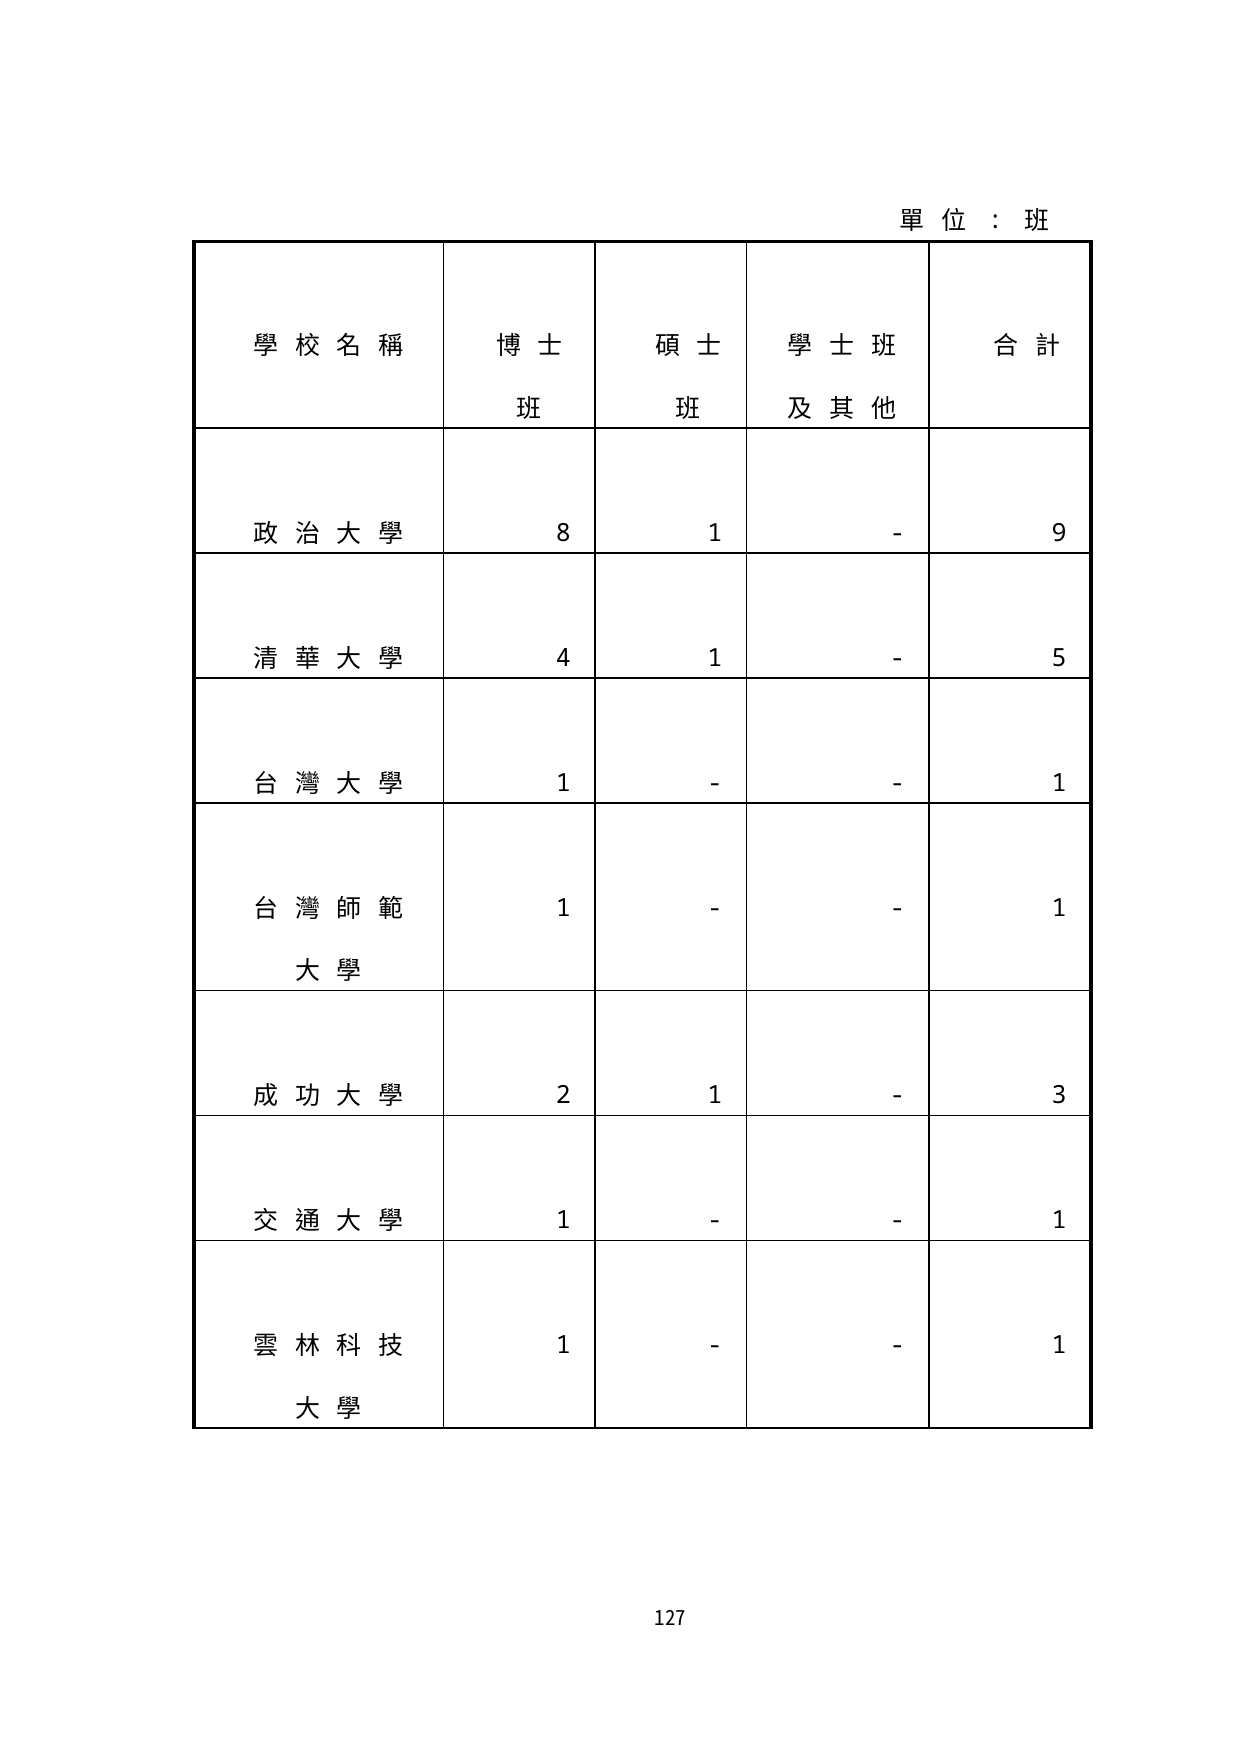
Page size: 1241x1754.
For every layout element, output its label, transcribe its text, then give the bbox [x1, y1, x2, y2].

table_header 合計 [930, 243, 1089, 427]
table_cell - [747, 991, 928, 1115]
table_cell - [747, 679, 928, 802]
table_cell - [747, 554, 928, 677]
table_header 學士班及其他 [747, 243, 928, 427]
table_cell 3 [930, 991, 1089, 1115]
table_cell 交通大學 [196, 1116, 443, 1240]
table_cell 1 [444, 1241, 594, 1427]
text 單位:班 [183, 177, 1058, 240]
table_cell 9 [930, 429, 1089, 552]
table_cell 成功大學 [196, 991, 443, 1115]
table_cell - [747, 1241, 928, 1427]
table_cell 8 [444, 429, 594, 552]
table_cell 4 [444, 554, 594, 677]
table_cell - [747, 804, 928, 990]
table_cell 2 [444, 991, 594, 1115]
table_cell 1 [444, 679, 594, 802]
table_cell 1 [596, 554, 746, 677]
table_cell 台灣大學 [196, 679, 443, 802]
table_cell 清華大學 [196, 554, 443, 677]
table_cell 1 [444, 1116, 594, 1240]
table_header 博士班 [444, 243, 594, 427]
table_cell - [747, 1116, 928, 1240]
table_cell 1 [930, 804, 1089, 990]
table_cell - [747, 429, 928, 552]
table_cell - [596, 679, 746, 802]
table_cell 1 [596, 991, 746, 1115]
table_cell 5 [930, 554, 1089, 677]
table_cell 1 [930, 1116, 1089, 1240]
table_cell 1 [930, 1241, 1089, 1427]
table_cell - [596, 804, 746, 990]
table_cell 政治大學 [196, 429, 443, 552]
table_cell 雲林科技大學 [196, 1241, 443, 1427]
table_cell 1 [596, 429, 746, 552]
table_cell 1 [930, 679, 1089, 802]
table_header 碩士班 [596, 243, 746, 427]
table_cell 台灣師範大學 [196, 804, 443, 990]
table_cell 1 [444, 804, 594, 990]
table_cell - [596, 1241, 746, 1427]
table_header 學校名稱 [196, 243, 443, 427]
table_cell - [596, 1116, 746, 1240]
